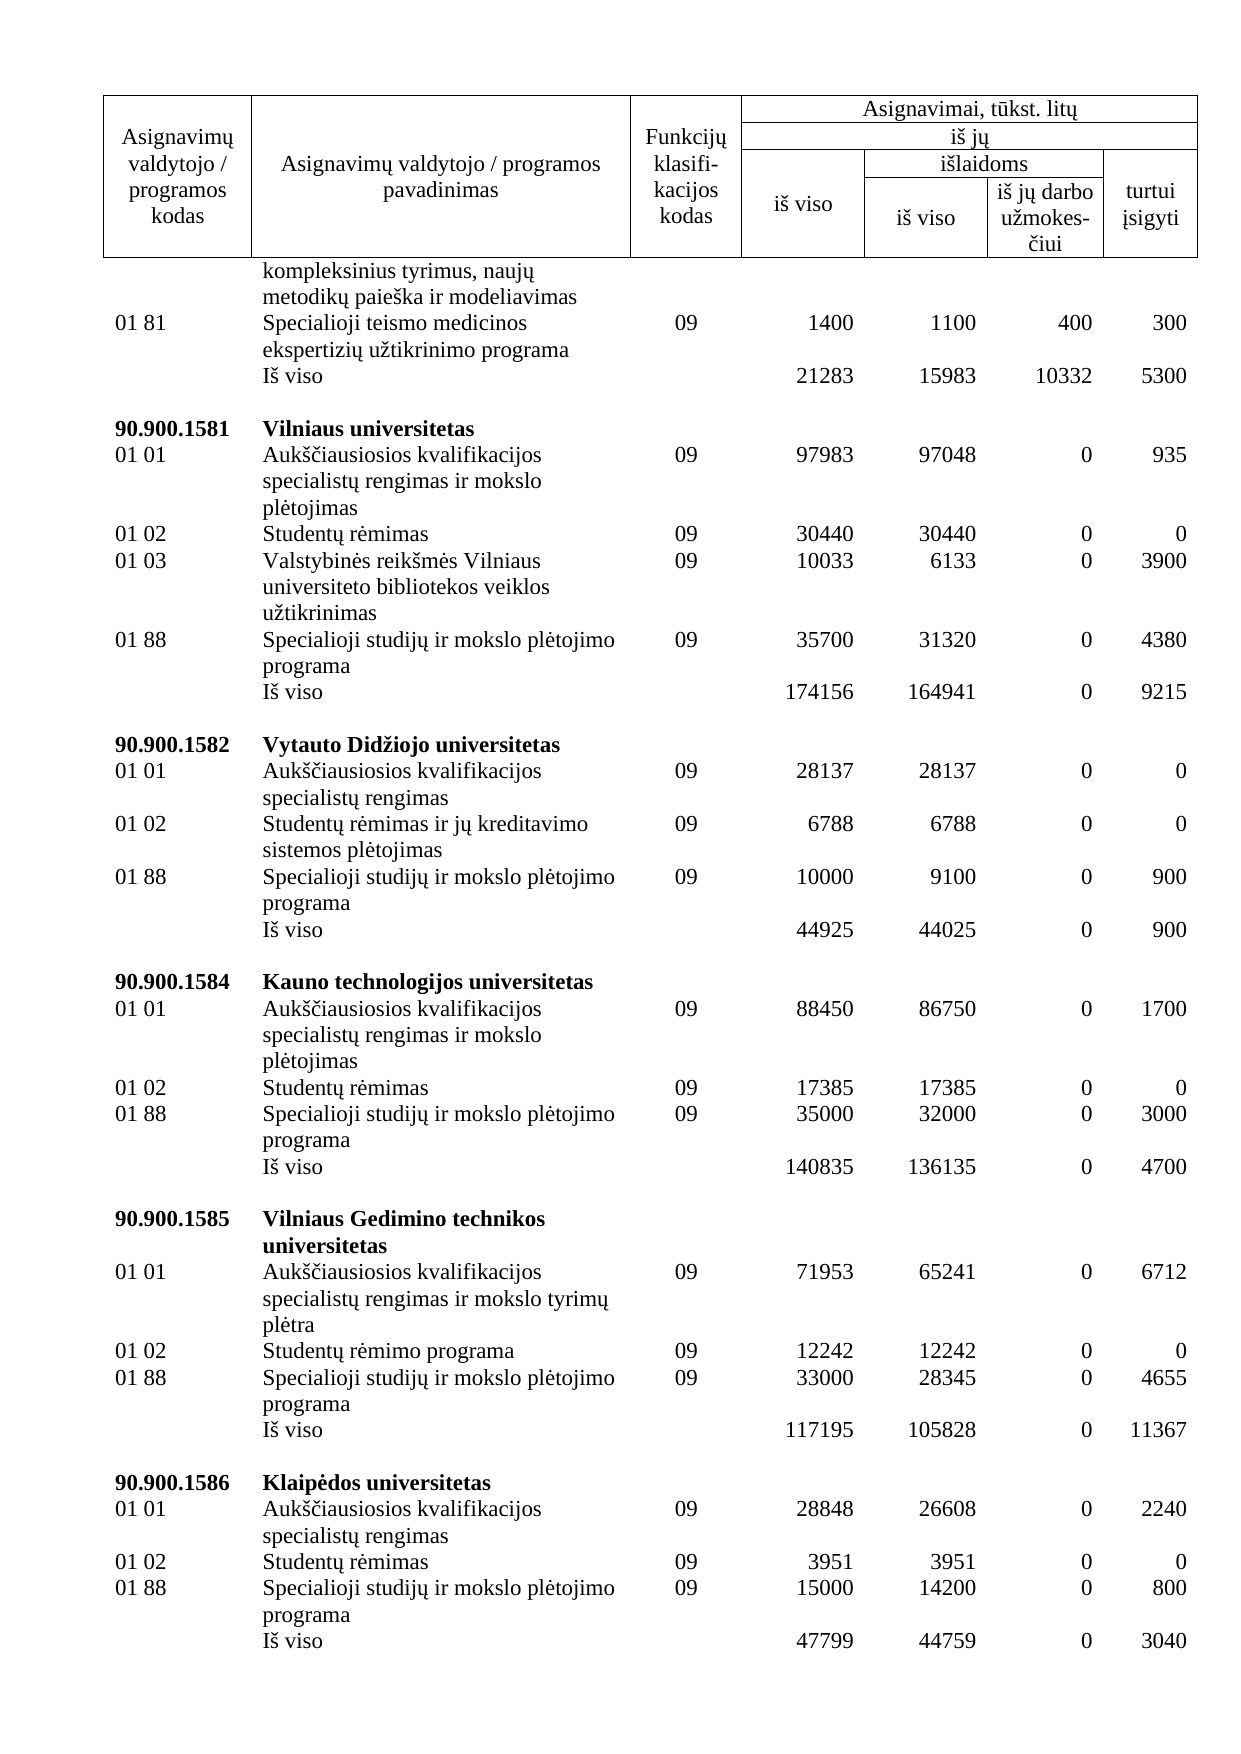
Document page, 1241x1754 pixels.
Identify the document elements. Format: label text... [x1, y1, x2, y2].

table_cell [104, 679, 251, 705]
table_cell [987, 731, 1103, 757]
table_cell 01 01 [104, 441, 251, 520]
table_cell 300 [1104, 310, 1198, 362]
table_cell 88450 [742, 995, 864, 1074]
table_cell [104, 942, 251, 968]
table_cell 0 [987, 1074, 1103, 1100]
table_cell [865, 1206, 987, 1258]
table_cell turtui įsigyti [1104, 150, 1197, 257]
table_cell [630, 1443, 742, 1469]
table_header Asignavimų valdytojo / programos kodas [104, 96, 251, 257]
table_cell [630, 1627, 742, 1653]
table_cell Specialioji studijų ir mokslo plėtojimo programa [251, 863, 630, 916]
table_cell 09 [630, 1337, 742, 1364]
table_cell [251, 1443, 630, 1469]
table_cell 28848 [742, 1495, 864, 1548]
table_cell 12242 [742, 1337, 864, 1364]
table_cell 3951 [865, 1548, 987, 1574]
table_cell išlaidoms [865, 150, 1103, 177]
table_cell 0 [1104, 758, 1198, 810]
table_cell kompleksinius tyrimus, naujų metodikų paieška ir modeliavimas [251, 258, 630, 309]
table_cell 1700 [1104, 995, 1198, 1074]
table_cell 1100 [865, 310, 987, 362]
table_cell [104, 1416, 251, 1443]
table_cell 0 [987, 1575, 1103, 1627]
table_cell [1104, 942, 1198, 968]
table_cell [865, 415, 987, 441]
table_cell 01 88 [104, 1364, 251, 1416]
table_cell [1104, 705, 1198, 731]
table_cell 09 [630, 520, 742, 547]
table_cell 09 [630, 441, 742, 520]
table_cell [987, 1179, 1103, 1206]
table_cell [630, 916, 742, 942]
table_cell [630, 942, 742, 968]
table_cell 0 [987, 1627, 1103, 1653]
table_cell 32000 [865, 1100, 987, 1153]
table_cell 90.900.1582 [104, 731, 251, 757]
table_cell [1104, 1443, 1198, 1469]
table_cell Specialioji studijų ir mokslo plėtojimo programa [251, 1100, 630, 1153]
table_cell Aukščiausiosios kvalifikacijos specialistų rengimas ir mokslo plėtojimas [251, 995, 630, 1074]
table_cell 3040 [1104, 1627, 1198, 1653]
table_cell [1104, 968, 1198, 995]
table_cell 9215 [1104, 679, 1198, 705]
table_cell Kauno technologijos universitetas [251, 968, 630, 995]
table_cell [742, 1469, 864, 1495]
table_cell 0 [987, 1416, 1103, 1443]
table_cell 15000 [742, 1575, 864, 1627]
table_cell 33000 [742, 1364, 864, 1416]
table_cell 0 [987, 995, 1103, 1074]
table_cell [865, 389, 987, 415]
table_cell 09 [630, 1258, 742, 1337]
table_cell 3900 [1104, 547, 1198, 626]
table_cell 3000 [1104, 1100, 1198, 1153]
table_cell 09 [630, 310, 742, 362]
table_cell Studentų rėmimo programa [251, 1337, 630, 1364]
table_cell [742, 258, 864, 309]
table_cell Vytauto Didžiojo universitetas [251, 731, 630, 757]
table_cell [630, 1469, 742, 1495]
table_cell [742, 731, 864, 757]
table_cell 3951 [742, 1548, 864, 1574]
table_cell [630, 1206, 742, 1258]
table_cell 0 [1104, 1548, 1198, 1574]
table_cell [104, 705, 251, 731]
table_cell [104, 1443, 251, 1469]
table_cell 90.900.1586 [104, 1469, 251, 1495]
table_cell 09 [630, 1074, 742, 1100]
table_cell [251, 705, 630, 731]
table_cell 01 01 [104, 1258, 251, 1337]
table_cell [742, 1443, 864, 1469]
table_cell [630, 1416, 742, 1443]
table_cell 800 [1104, 1575, 1198, 1627]
table_cell iš jų darbo užmokes-čiui [988, 178, 1103, 257]
table_cell 01 88 [104, 626, 251, 678]
table_cell [987, 705, 1103, 731]
table_cell 0 [1104, 810, 1198, 863]
table_cell 400 [987, 310, 1103, 362]
table_cell 01 01 [104, 995, 251, 1074]
table_cell Aukščiausiosios kvalifikacijos specialistų rengimas ir mokslo plėtojimas [251, 441, 630, 520]
table_cell 4655 [1104, 1364, 1198, 1416]
table_cell 0 [987, 1100, 1103, 1153]
table_cell [987, 415, 1103, 441]
table_cell 0 [987, 441, 1103, 520]
table_cell Klaipėdos universitetas [251, 1469, 630, 1495]
table_cell [104, 1627, 251, 1653]
table_cell iš jų [742, 123, 1197, 149]
table_cell [630, 731, 742, 757]
table_cell 09 [630, 1548, 742, 1574]
table_cell [251, 1179, 630, 1206]
table_cell Specialioji studijų ir mokslo plėtojimo programa [251, 626, 630, 678]
table_cell [865, 1179, 987, 1206]
table_cell 01 01 [104, 758, 251, 810]
table_cell 6133 [865, 547, 987, 626]
table_cell 90.900.1584 [104, 968, 251, 995]
table_cell 44025 [865, 916, 987, 942]
table_cell 4700 [1104, 1153, 1198, 1179]
table_cell Studentų rėmimas [251, 1548, 630, 1574]
table_cell [630, 968, 742, 995]
table_header Asignavimų valdytojo / programos pavadinimas [252, 96, 630, 257]
table_cell 0 [987, 1495, 1103, 1548]
table_cell Iš viso [251, 916, 630, 942]
table_cell 0 [987, 1153, 1103, 1179]
table_cell 0 [987, 1258, 1103, 1337]
table_cell Studentų rėmimas [251, 520, 630, 547]
table_cell 17385 [742, 1074, 864, 1100]
table_cell 6788 [742, 810, 864, 863]
table_cell 71953 [742, 1258, 864, 1337]
table_cell 0 [987, 916, 1103, 942]
table_cell 10000 [742, 863, 864, 916]
table_cell [630, 389, 742, 415]
table_cell 28137 [865, 758, 987, 810]
table_cell 09 [630, 995, 742, 1074]
table_header Funkcijų klasifi- kacijos kodas [631, 96, 741, 257]
table_cell [104, 258, 251, 309]
table_cell 140835 [742, 1153, 864, 1179]
table_cell [630, 1179, 742, 1206]
table_cell 30440 [865, 520, 987, 547]
table_cell 1400 [742, 310, 864, 362]
table_cell 0 [987, 1548, 1103, 1574]
table_cell 01 01 [104, 1495, 251, 1548]
table_cell Vilniaus Gedimino technikos universitetas [251, 1206, 630, 1258]
table_cell [865, 968, 987, 995]
table_cell 35000 [742, 1100, 864, 1153]
table_cell Iš viso [251, 1627, 630, 1653]
table_cell [630, 705, 742, 731]
table_cell 90.900.1585 [104, 1206, 251, 1258]
table_cell 35700 [742, 626, 864, 678]
table_cell 0 [987, 547, 1103, 626]
table_cell [742, 942, 864, 968]
table_cell 44759 [865, 1627, 987, 1653]
table_cell [1104, 1469, 1198, 1495]
table_cell [104, 362, 251, 388]
table_cell 5300 [1104, 362, 1198, 388]
table_cell 65241 [865, 1258, 987, 1337]
table_cell 136135 [865, 1153, 987, 1179]
table_cell [630, 1153, 742, 1179]
table_cell 09 [630, 547, 742, 626]
table_cell [104, 1153, 251, 1179]
table_cell 01 02 [104, 520, 251, 547]
table_cell 0 [987, 520, 1103, 547]
table_cell 44925 [742, 916, 864, 942]
table_cell [251, 942, 630, 968]
table_cell 164941 [865, 679, 987, 705]
table_header Asignavimai, tūkst. litų [742, 96, 1197, 122]
table_cell [630, 415, 742, 441]
table_cell [1104, 415, 1198, 441]
table_cell 86750 [865, 995, 987, 1074]
table_cell Specialioji studijų ir mokslo plėtojimo programa [251, 1575, 630, 1627]
table_cell [104, 916, 251, 942]
table_cell 0 [987, 863, 1103, 916]
table_cell 14200 [865, 1575, 987, 1627]
table_cell 0 [987, 679, 1103, 705]
table_cell 21283 [742, 362, 864, 388]
table_cell [865, 731, 987, 757]
table_cell Aukščiausiosios kvalifikacijos specialistų rengimas [251, 758, 630, 810]
table_cell 0 [987, 626, 1103, 678]
table_cell 900 [1104, 863, 1198, 916]
table_cell Aukščiausiosios kvalifikacijos specialistų rengimas [251, 1495, 630, 1548]
table_cell 26608 [865, 1495, 987, 1548]
table_cell [987, 1443, 1103, 1469]
table_cell [865, 258, 987, 309]
table_cell 105828 [865, 1416, 987, 1443]
table_cell 12242 [865, 1337, 987, 1364]
table_cell [987, 968, 1103, 995]
table_cell [742, 968, 864, 995]
table_cell 11367 [1104, 1416, 1198, 1443]
table_cell 0 [1104, 520, 1198, 547]
table_cell [1104, 389, 1198, 415]
table_cell 30440 [742, 520, 864, 547]
table_cell 6712 [1104, 1258, 1198, 1337]
table_cell 935 [1104, 441, 1198, 520]
table_cell 01 03 [104, 547, 251, 626]
table_cell [865, 705, 987, 731]
table_cell [742, 415, 864, 441]
table_cell 4380 [1104, 626, 1198, 678]
table_cell [865, 1443, 987, 1469]
table_cell [630, 362, 742, 388]
table_cell [865, 942, 987, 968]
table_cell 01 81 [104, 310, 251, 362]
table_cell [1104, 731, 1198, 757]
table_cell 97983 [742, 441, 864, 520]
table_cell 09 [630, 1575, 742, 1627]
table_cell 01 02 [104, 1074, 251, 1100]
table_cell 09 [630, 626, 742, 678]
table_cell 28137 [742, 758, 864, 810]
table_cell iš viso [865, 178, 987, 257]
table_cell 900 [1104, 916, 1198, 942]
table_cell [104, 1179, 251, 1206]
table_cell 97048 [865, 441, 987, 520]
table_cell 0 [987, 1364, 1103, 1416]
table_cell [104, 389, 251, 415]
table_cell 01 02 [104, 1337, 251, 1364]
table_cell [987, 1469, 1103, 1495]
table_cell [742, 389, 864, 415]
table_cell 01 02 [104, 1548, 251, 1574]
table_cell 31320 [865, 626, 987, 678]
table_cell 09 [630, 1364, 742, 1416]
table_cell Specialioji teismo medicinos ekspertizių užtikrinimo programa [251, 310, 630, 362]
table_cell [987, 389, 1103, 415]
table_cell 15983 [865, 362, 987, 388]
table_cell 09 [630, 1495, 742, 1548]
table_cell 10332 [987, 362, 1103, 388]
table_cell [630, 679, 742, 705]
table_cell [987, 1206, 1103, 1258]
table_cell 01 02 [104, 810, 251, 863]
table_cell 0 [987, 810, 1103, 863]
table_cell 117195 [742, 1416, 864, 1443]
table_cell Specialioji studijų ir mokslo plėtojimo programa [251, 1364, 630, 1416]
table_cell [1104, 258, 1198, 309]
table_cell Studentų rėmimas [251, 1074, 630, 1100]
table_cell 01 88 [104, 863, 251, 916]
table_cell [865, 1469, 987, 1495]
table_cell 09 [630, 1100, 742, 1153]
table_cell Iš viso [251, 679, 630, 705]
table_cell Iš viso [251, 1153, 630, 1179]
table_cell [742, 1206, 864, 1258]
table_cell Vilniaus universitetas [251, 415, 630, 441]
table_cell [1104, 1206, 1198, 1258]
table_cell 01 88 [104, 1575, 251, 1627]
table_cell Studentų rėmimas ir jų kreditavimo sistemos plėtojimas [251, 810, 630, 863]
table_cell iš viso [742, 150, 864, 257]
table_cell 0 [1104, 1337, 1198, 1364]
table_cell 09 [630, 863, 742, 916]
table_cell 28345 [865, 1364, 987, 1416]
table_cell [251, 389, 630, 415]
table_cell 0 [1104, 1074, 1198, 1100]
table_cell 09 [630, 810, 742, 863]
table_cell 17385 [865, 1074, 987, 1100]
table_cell [742, 705, 864, 731]
table_cell 0 [987, 1337, 1103, 1364]
table_cell 174156 [742, 679, 864, 705]
table_cell 6788 [865, 810, 987, 863]
table_cell 10033 [742, 547, 864, 626]
table_cell 0 [987, 758, 1103, 810]
table_cell [742, 1179, 864, 1206]
table_cell [1104, 1179, 1198, 1206]
table_cell 9100 [865, 863, 987, 916]
table_cell 2240 [1104, 1495, 1198, 1548]
table_cell 09 [630, 758, 742, 810]
table_cell Iš viso [251, 362, 630, 388]
table_cell 90.900.1581 [104, 415, 251, 441]
table_cell [630, 258, 742, 309]
table_cell Valstybinės reikšmės Vilniaus universiteto bibliotekos veiklos užtikrinimas [251, 547, 630, 626]
table_cell 47799 [742, 1627, 864, 1653]
table_cell 01 88 [104, 1100, 251, 1153]
table_cell [987, 942, 1103, 968]
table_cell [987, 258, 1103, 309]
table_cell Aukščiausiosios kvalifikacijos specialistų rengimas ir mokslo tyrimų plėtra [251, 1258, 630, 1337]
table_cell Iš viso [251, 1416, 630, 1443]
